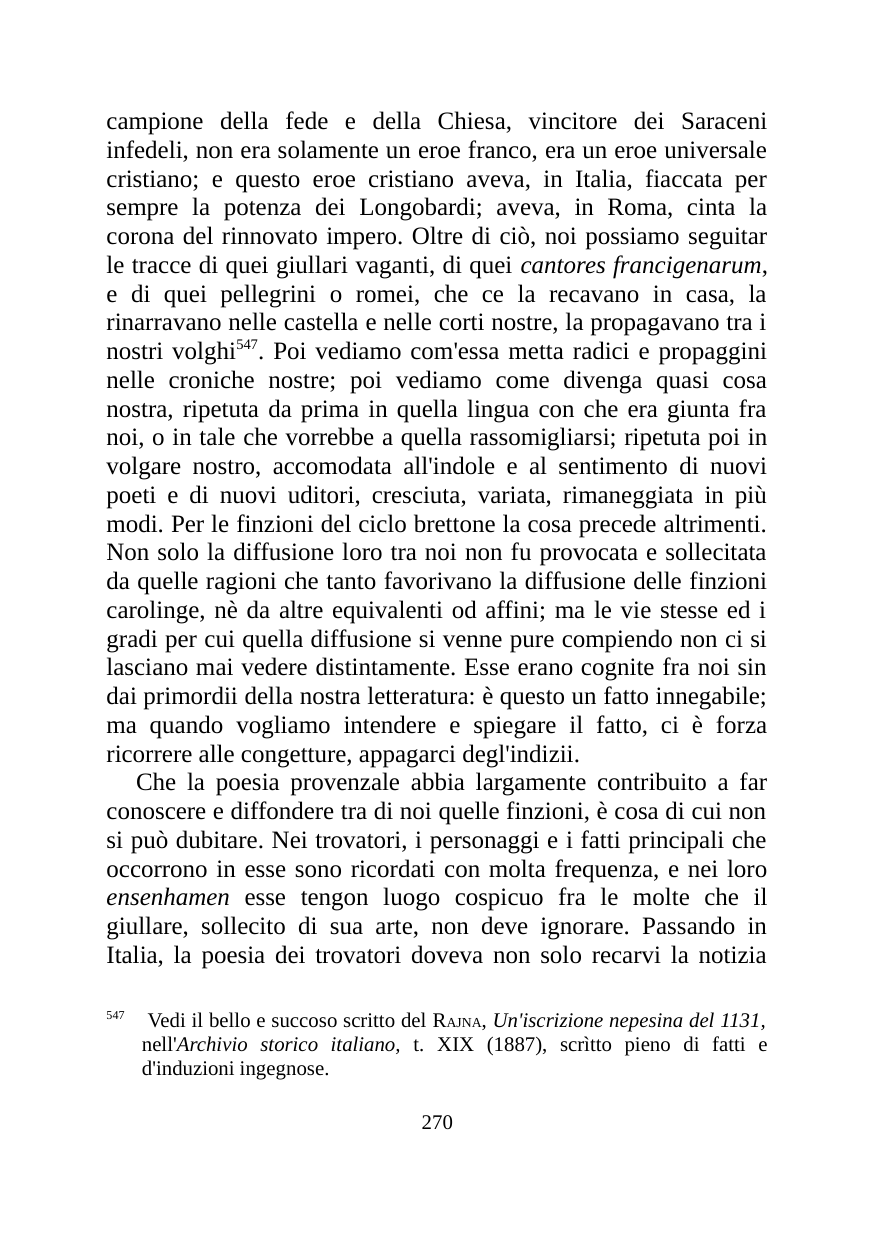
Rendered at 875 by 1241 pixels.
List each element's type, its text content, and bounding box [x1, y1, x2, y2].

text Vedi il bello e succoso scritto del Rajna, Un'iscrizione nepesina del 1131, nell'Archivio storico italiano, t. XIX (1887), scrìtto pieno di fatti e d'induzioni ingegnose. [106, 1008, 768, 1080]
text Che la poesia provenzale abbia largamente contribuito a far conoscere e diffondere tra di noi quelle finzioni, è cosa di cui non si può dubitare. Nei trovatori, i personaggi e i fatti principali che occorrono in esse sono ricordati con molta frequenza, e nei loro ensenhamen esse tengon luogo cospicuo fra le molte che il giullare, sollecito di sua arte, non deve ignorare. Passando in Italia, la poesia dei trovatori doveva non solo recarvi la notizia [106, 767, 768, 969]
text campione della fede e della Chiesa, vincitore dei Saraceni infedeli, non era solamente un eroe franco, era un eroe universale cristiano; e questo eroe cristiano aveva, in Italia, fiaccata per sempre la potenza dei Longobardi; aveva, in Roma, cinta la corona del rinnovato impero. Oltre di ciò, noi possiamo seguitar le tracce di quei giullari vaganti, di quei cantores francigenarum, e di quei pellegrini o romei, che ce la recavano in casa, la rinarravano nelle castella e nelle corti nostre, la propagavano tra i nostri volghi. Poi vediamo com'essa metta radici e propaggini nelle croniche nostre; poi vediamo come divenga quasi cosa nostra, ripetuta da prima in quella lingua con che era giunta fra noi, o in tale che vorrebbe a quella rassomigliarsi; ripetuta poi in volgare nostro, accomodata all'indole e al sentimento di nuovi poeti e di nuovi uditori, cresciuta, variata, rimaneggiata in più modi. Per le finzioni del ciclo brettone la cosa precede altrimenti. Non solo la diffusione loro tra noi non fu provocata e sollecitata da quelle ragioni che tanto favorivano la diffusione delle finzioni carolinge, nè da altre equivalenti od affini; ma le vie stesse ed i gradi per cui quella diffusione si venne pure compiendo non ci si lasciano mai vedere distintamente. Esse erano cognite fra noi sin dai primordii della nostra letteratura: è questo un fatto innegabile; ma quando vogliamo intendere e spiegare il fatto, ci è forza ricorrere alle congetture, appagarci degl'indizii. [106, 106, 768, 767]
